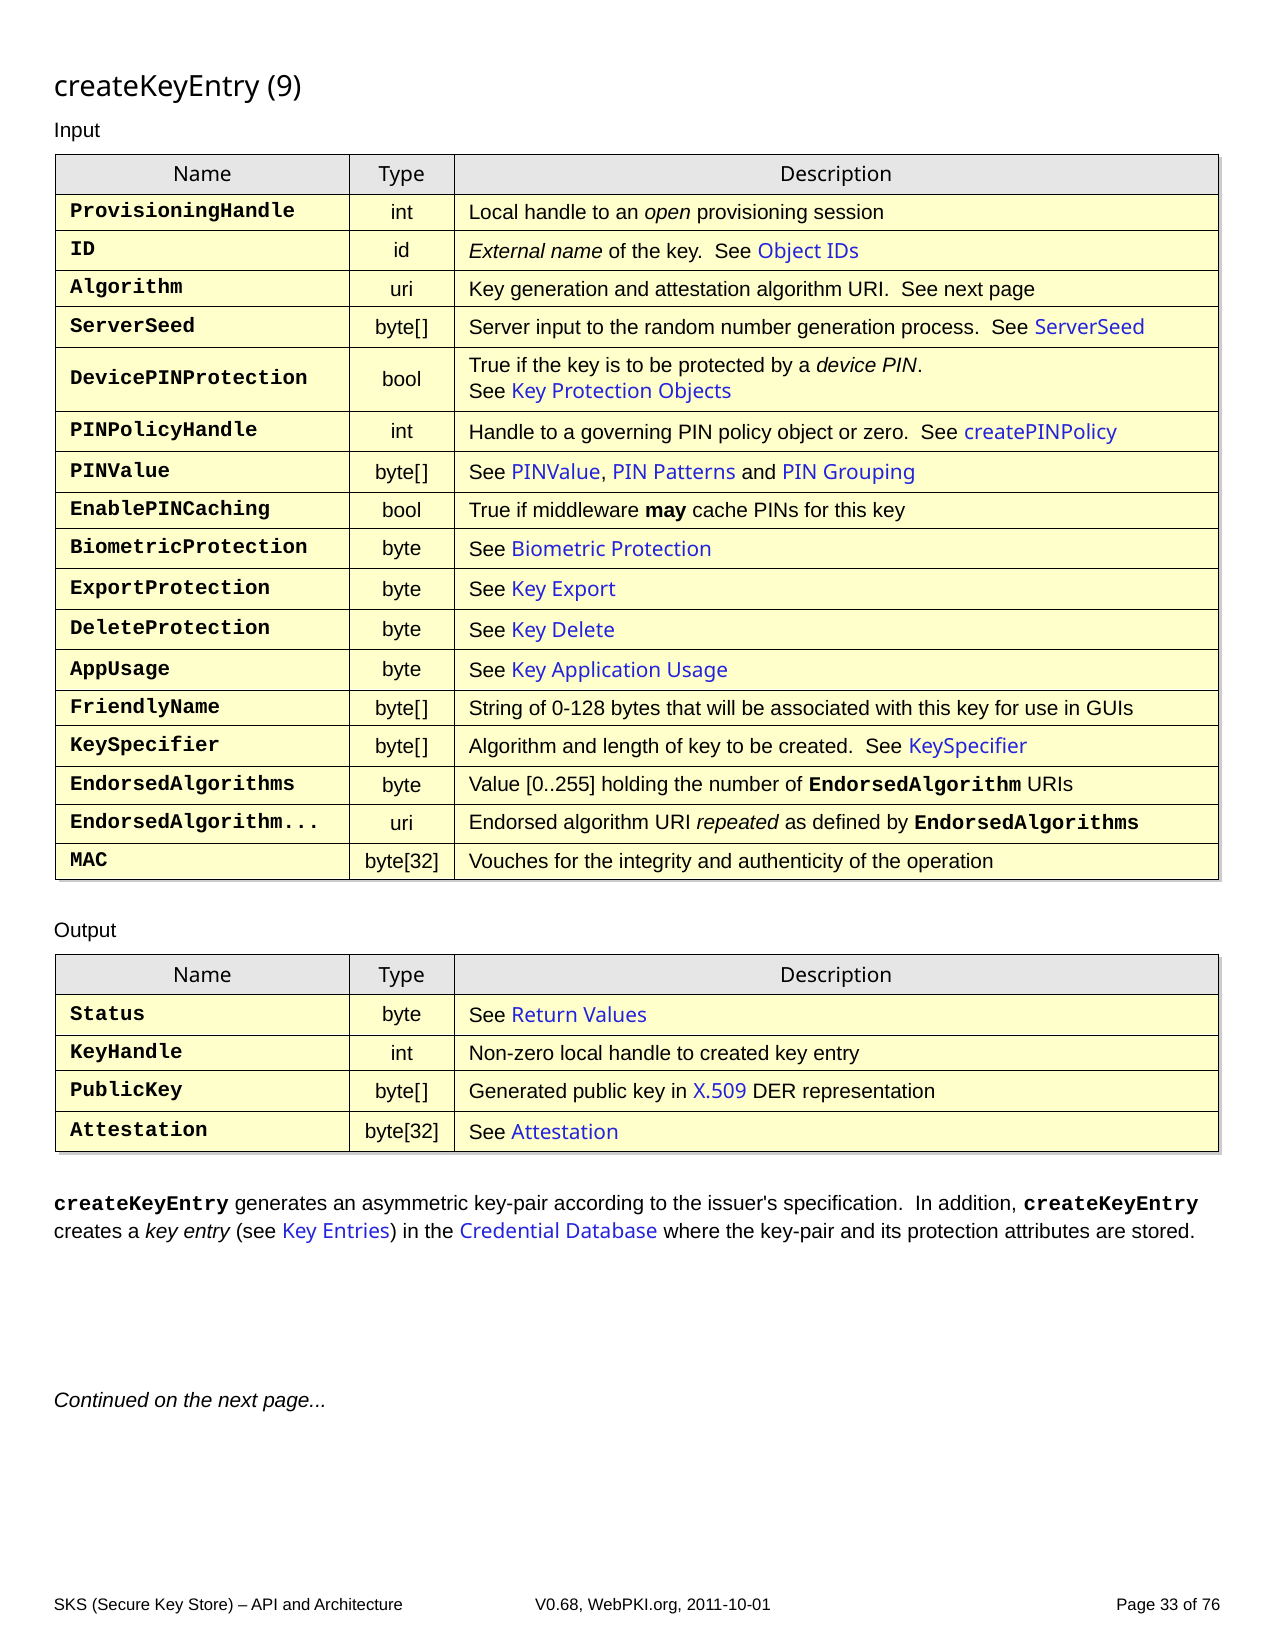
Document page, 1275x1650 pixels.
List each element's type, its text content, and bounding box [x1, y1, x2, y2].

table_cell EnablePINCaching [56, 493, 349, 528]
table_cell FriendlyName [56, 691, 349, 725]
table_cell Attestation [56, 1112, 349, 1151]
table_cell Algorithm and length of key to be created. See KeySpecifier [455, 726, 1218, 766]
table_header Type [350, 155, 454, 194]
table_cell ServerSeed [56, 307, 349, 347]
table_cell byte [350, 995, 454, 1034]
table_cell byte⁮[ ] [350, 452, 454, 492]
table_cell EndorsedAlgorithm... [56, 805, 349, 843]
table_cell Status [56, 995, 349, 1034]
table_cell byte [350, 529, 454, 568]
table_cell ExportProtection [56, 569, 349, 609]
table_cell byte⁮[ ] [350, 307, 454, 347]
table_cell DevicePINProtection [56, 348, 349, 411]
table_cell MAC [56, 844, 349, 878]
text Input [54, 118, 1221, 142]
table_cell Vouches for the integrity and authenticity of the operation [455, 844, 1218, 878]
table_cell AppUsage [56, 650, 349, 689]
table_cell DeleteProtection [56, 610, 349, 649]
table_cell byte [350, 569, 454, 609]
table_cell External name of the key. See Object IDs [455, 231, 1218, 270]
table_cell uri [350, 271, 454, 306]
table_cell ID [56, 231, 349, 270]
table_cell bool [350, 493, 454, 528]
table_cell byte⁮[ ] [350, 1071, 454, 1111]
table_cell Algorithm [56, 271, 349, 306]
table_cell PublicKey [56, 1071, 349, 1111]
text createKeyEntry generates an asymmetric key-pair according to the issuer's specification. In addition, createKeyEntry creates a key entry (see Key Entries) in the Credential Database where the key-pair and its protection attributes are stored. [54, 1191, 1221, 1245]
table_cell See PINValue, PIN Patterns and PIN Grouping [455, 452, 1218, 492]
table_cell Generated public key in X.509 DER representation [455, 1071, 1218, 1111]
table_cell See Attestation [455, 1112, 1218, 1151]
table_cell See Key Delete [455, 610, 1218, 649]
table_cell Server input to the random number generation process. See ServerSeed [455, 307, 1218, 347]
table_cell PINValue [56, 452, 349, 492]
table_cell byte⁮[32] [350, 1112, 454, 1151]
table_header Name [56, 955, 349, 994]
table_header Name [56, 155, 349, 194]
table_cell bool [350, 348, 454, 411]
table_cell KeyHandle [56, 1036, 349, 1070]
table_cell Local handle to an open provisioning session [455, 195, 1218, 230]
table_cell True if the key is to be protected by a device PIN. See Key Protection Objects [455, 348, 1218, 411]
table_cell ProvisioningHandle [56, 195, 349, 230]
table_cell byte⁮[32] [350, 844, 454, 878]
table_cell uri [350, 805, 454, 843]
table_cell See Key Export [455, 569, 1218, 609]
table_cell Key generation and attestation algorithm URI. See next page [455, 271, 1218, 306]
table_cell Handle to a governing PIN policy object or zero. See createPINPolicy [455, 412, 1218, 451]
table_cell EndorsedAlgorithms [56, 767, 349, 804]
subtitle createKeyEntry (9) [54, 66, 1221, 105]
table_cell int [350, 1036, 454, 1070]
table_cell See Return Values [455, 995, 1218, 1034]
table_cell BiometricProtection [56, 529, 349, 568]
table_cell byte⁮[ ] [350, 691, 454, 725]
table_cell Value [0..255] holding the number of EndorsedAlgorithm URIs [455, 767, 1218, 804]
table_cell True if middleware may cache PINs for this key [455, 493, 1218, 528]
table_cell Endorsed algorithm URI repeated as defined by EndorsedAlgorithms [455, 805, 1218, 843]
table_cell byte⁮[ ] [350, 726, 454, 766]
table_cell PINPolicyHandle [56, 412, 349, 451]
table_cell int [350, 412, 454, 451]
table_cell id [350, 231, 454, 270]
table_header Description [455, 955, 1218, 994]
table_cell KeySpecifier [56, 726, 349, 766]
table_cell int [350, 195, 454, 230]
table_cell Non-zero local handle to created key entry [455, 1036, 1218, 1070]
table_cell String of 0-128 bytes that will be associated with this key for use in GUIs [455, 691, 1218, 725]
table_cell byte [350, 610, 454, 649]
text Continued on the next page... [54, 1388, 1221, 1412]
table_cell byte [350, 767, 454, 804]
table_cell See Key Application Usage [455, 650, 1218, 689]
table_header Type [350, 955, 454, 994]
table_cell byte [350, 650, 454, 689]
table_header Description [455, 155, 1218, 194]
table_cell See Biometric Protection [455, 529, 1218, 568]
text Output [54, 918, 1221, 942]
